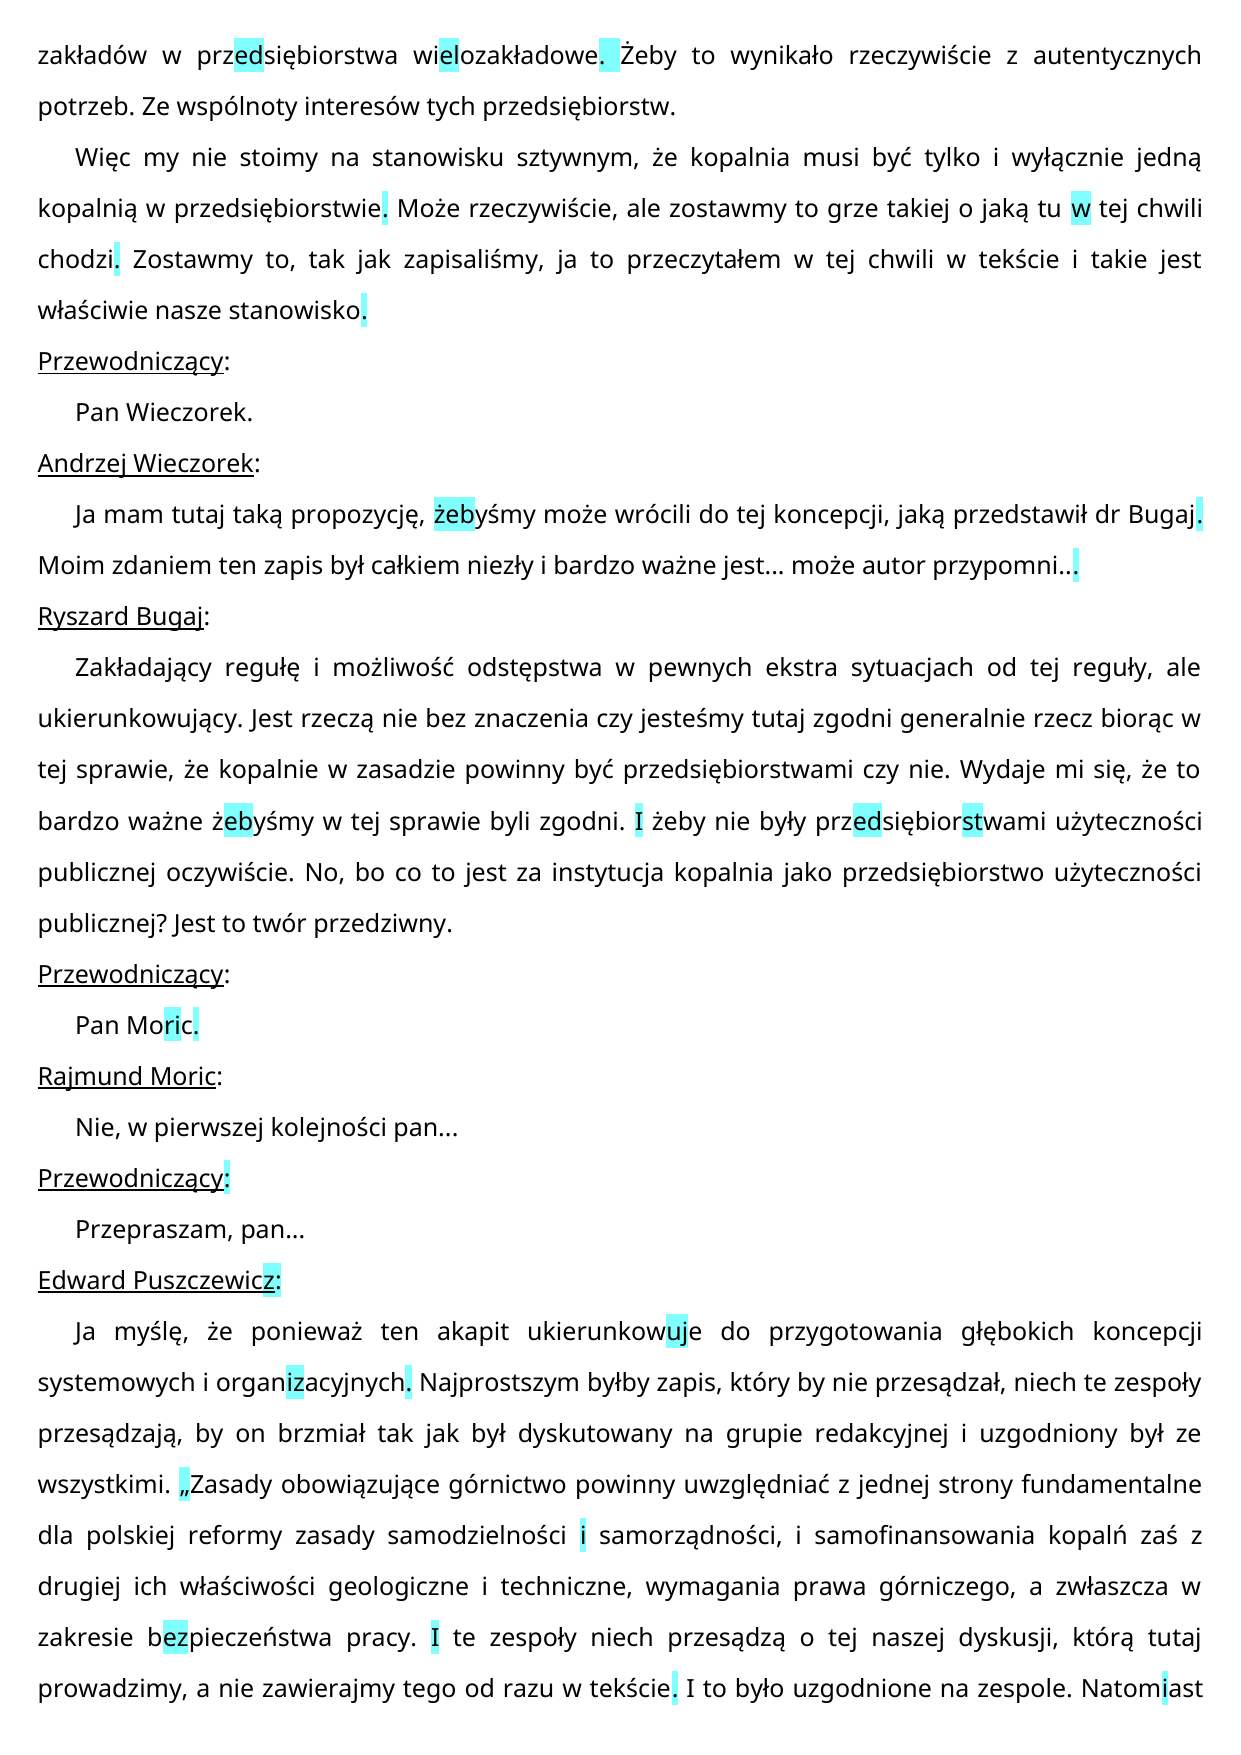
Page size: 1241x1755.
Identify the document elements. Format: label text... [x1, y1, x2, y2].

text Przepraszam, pan... [37, 1211, 1203, 1246]
text zakładów w przedsiębiorstwa wielozakładowe. Żeby to wynikało rzeczywiście z autentycznych potrzeb. Ze wspólnoty interesów tych przedsiębiorstw. [37, 37, 1203, 123]
text Ja myślę, że ponieważ ten akapit ukierunkowuje do przygotowania głębokich koncepcji systemowych i organizacyjnych. Najprostszym byłby zapis, który by nie przesądzał, niech te zespoły przesądzają, by on brzmiał tak jak był dyskutowany na grupie redakcyjnej i uzgodniony był ze wszystkimi. „Zasady obowiązujące górnictwo powinny uwzględniać z jednej strony fundamentalne dla polskiej reformy zasady samodzielności i samorządności, i samofinansowania kopalń zaś z drugiej ich właściwości geologiczne i techniczne, wymagania prawa górniczego, a zwłaszcza w zakresie bezpieczeństwa pracy. I te zespoły niech przesądzą o tej naszej dyskusji, którą tutaj prowadzimy, a nie zawierajmy tego od razu w tekście. I to było uzgodnione na zespole. Natomiast [37, 1313, 1203, 1705]
text Przewodniczący: [37, 344, 1203, 378]
text Rajmund Moric: [37, 1058, 1203, 1092]
text Ja mam tutaj taką propozycję, żebyśmy może wrócili do tej koncepcji, jaką przedstawił dr Bugaj. Moim zdaniem ten zapis był całkiem niezły i bardzo ważne jest... może autor przypomni... [37, 497, 1203, 582]
text Przewodniczący: [37, 956, 1203, 990]
text Ryszard Bugaj: [37, 599, 1203, 633]
text Więc my nie stoimy na stanowisku sztywnym, że kopalnia musi być tylko i wyłącznie jedną kopalnią w przedsiębiorstwie. Może rzeczywiście, ale zostawmy to grze takiej o jaką tu w tej chwili chodzi. Zostawmy to, tak jak zapisaliśmy, ja to przeczytałem w tej chwili w tekście i takie jest właściwie nasze stanowisko. [37, 139, 1203, 327]
text Zakładający regułę i możliwość odstępstwa w pewnych ekstra sytuacjach od tej reguły, ale ukierunkowujący. Jest rzeczą nie bez znaczenia czy jesteśmy tutaj zgodni generalnie rzecz biorąc w tej sprawie, że kopalnie w zasadzie powinny być przedsiębiorstwami czy nie. Wydaje mi się, że to bardzo ważne żebyśmy w tej sprawie byli zgodni. I żeby nie były przedsiębiorstwami użyteczności publicznej oczywiście. No, bo co to jest za instytucja kopalnia jako przedsiębiorstwo użyteczności publicznej? Jest to twór przedziwny. [37, 650, 1203, 939]
text Przewodniczący: [37, 1160, 1203, 1194]
text Pan Wieczorek. [37, 395, 1203, 429]
text Pan Moric. [37, 1007, 1203, 1041]
text Edward Puszczewicz: [37, 1262, 1203, 1297]
text Andrzej Wieczorek: [37, 446, 1203, 480]
text Nie, w pierwszej kolejności pan... [37, 1109, 1203, 1143]
